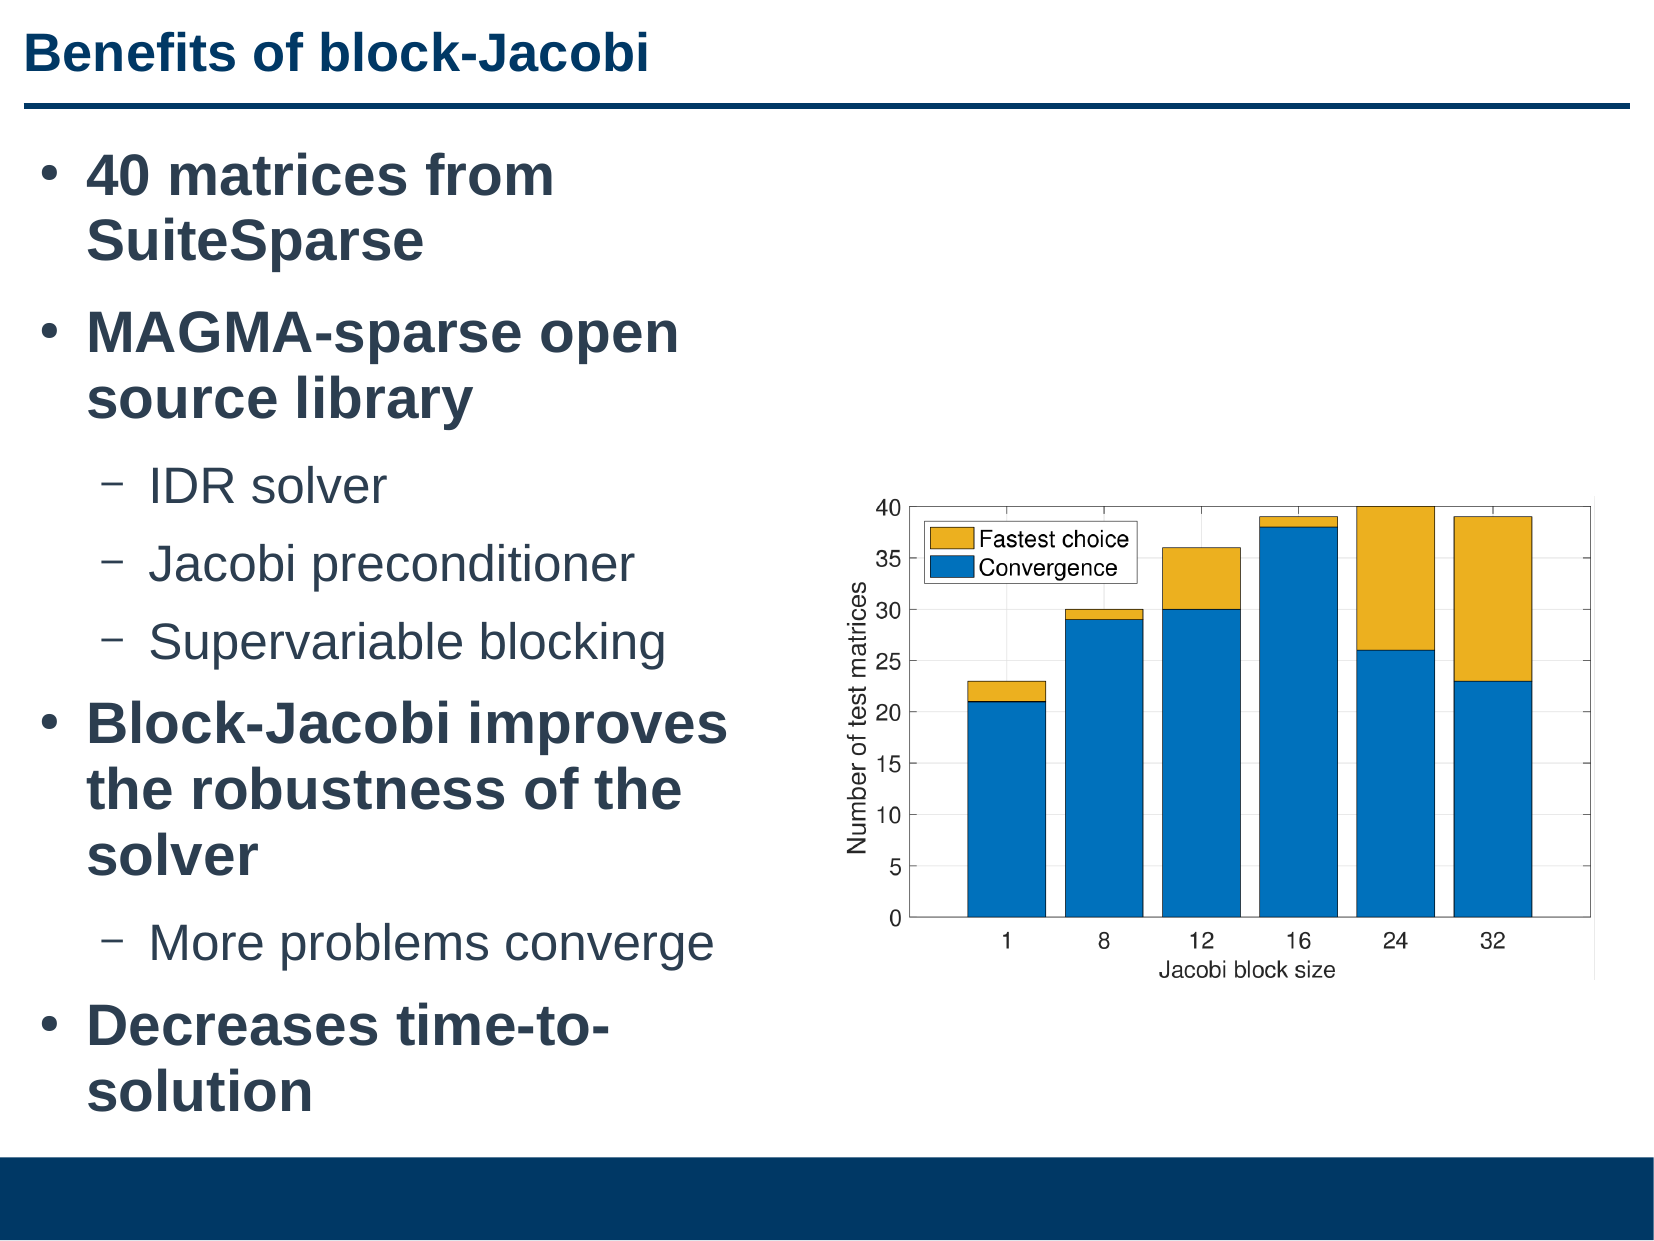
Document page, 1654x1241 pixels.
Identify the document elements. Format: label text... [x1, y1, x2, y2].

picture [845, 496, 1595, 980]
title Benefits of block-Jacobi [23, 0, 1630, 107]
list 40 matrices from SuiteSparse MAGMA-sparse open source library IDR solver Jacobi preconditioner Supervariable blocking Block-Jacobi improves the robustness of the solver More problems converge Decreases time-to-solution [23, 141, 808, 1134]
